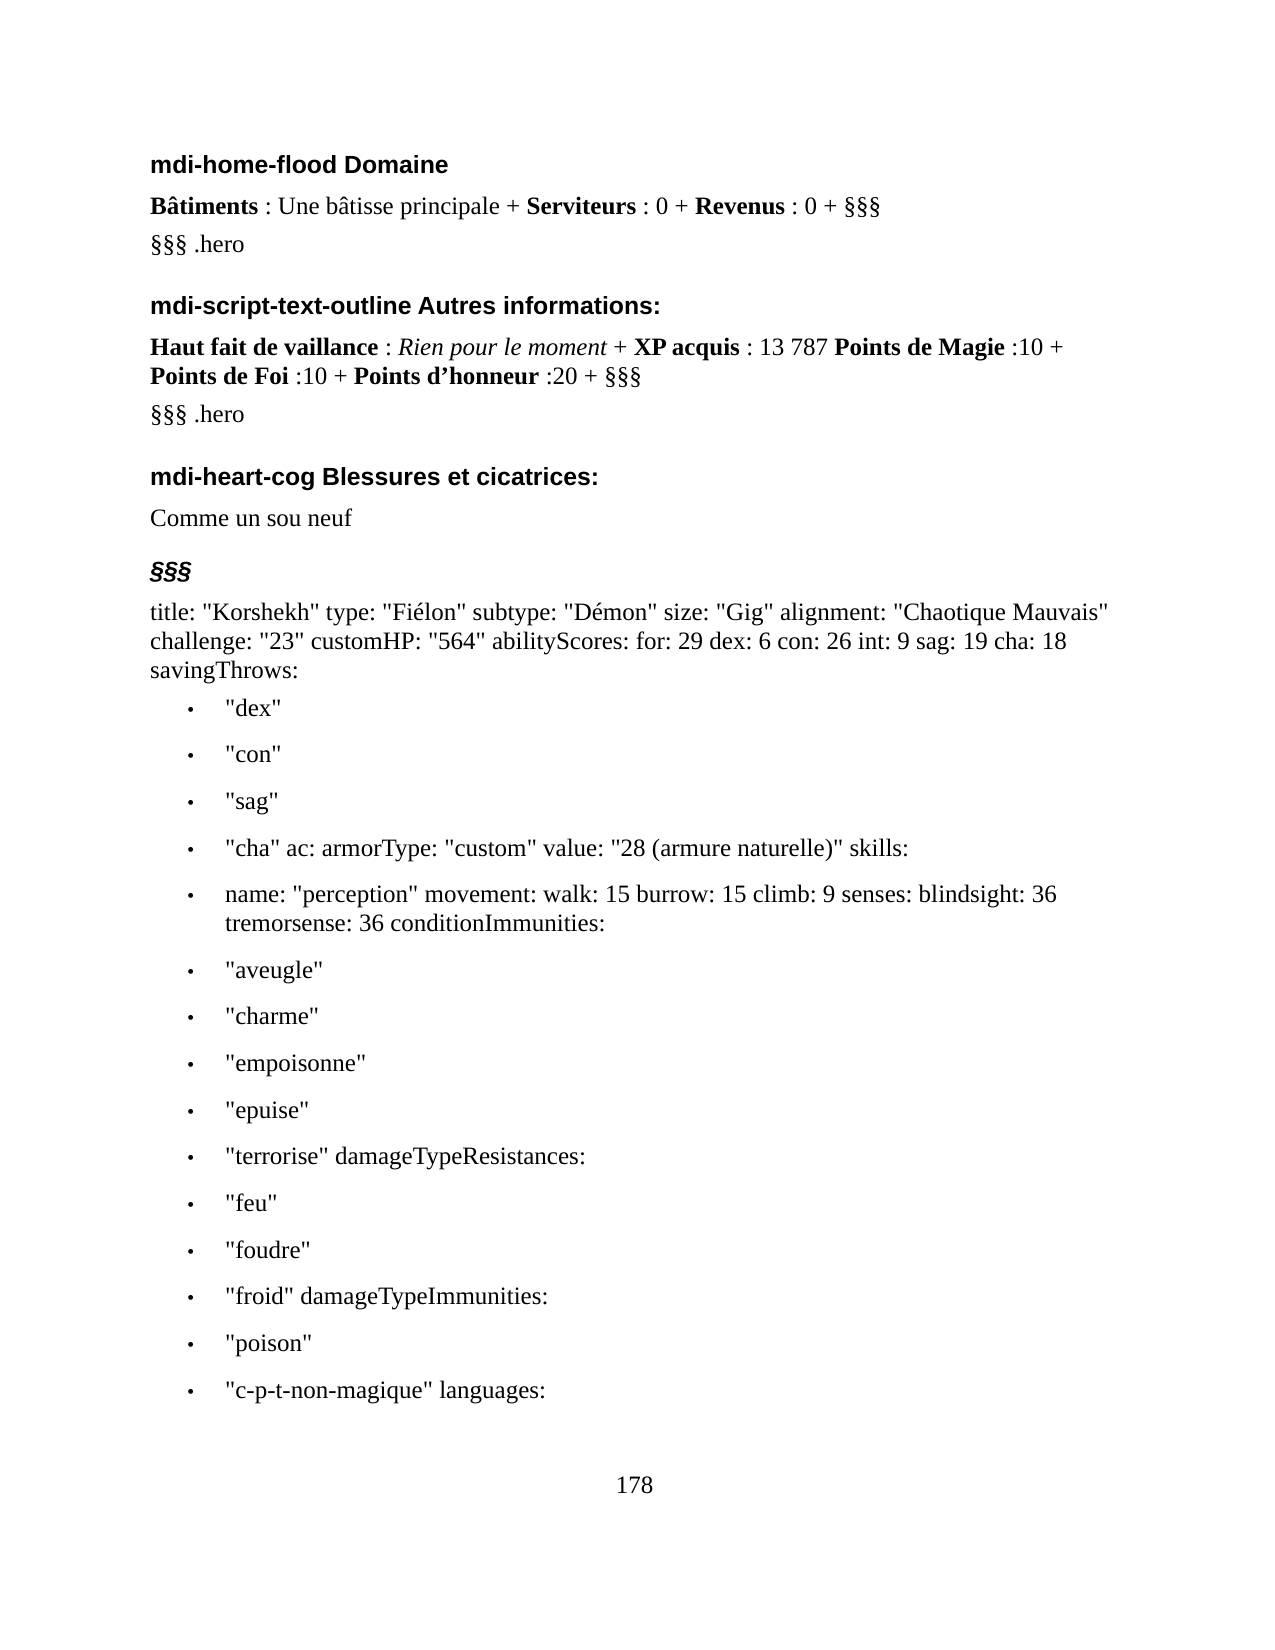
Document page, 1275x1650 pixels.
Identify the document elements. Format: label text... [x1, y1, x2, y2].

list "empoisonne" [187, 1048, 1125, 1077]
text Comme un sou neuf [150, 503, 1125, 531]
list name: "perception" movement: walk: 15 burrow: 15 climb: 9 senses: blindsight: 36 tremorsense: 36 conditionImmunities: [187, 879, 1125, 937]
list "sag" [187, 786, 1125, 815]
list "cha" ac: armorType: "custom" value: "28 (armure naturelle)" skills: [187, 833, 1125, 861]
list "c-p-t-non-magique" languages: [187, 1375, 1125, 1403]
list "feu" [187, 1188, 1125, 1217]
text Bâtiments : Une bâtisse principale + Serviteurs : 0 + Revenus : 0 + §§§ [150, 191, 1125, 220]
list "con" [187, 739, 1125, 768]
list "dex" [187, 693, 1125, 721]
subtitle mdi-heart-cog Blessures et cicatrices: [150, 462, 1125, 490]
list "poison" [187, 1328, 1125, 1357]
subtitle mdi-home-flood Domaine [150, 150, 1125, 178]
text title: "Korshekh" type: "Fiélon" subtype: "Démon" size: "Gig" alignment: "Chaotique Mauvais" challenge: "23" customHP: "564" abilityScores: for: 29 dex: 6 con: 26 int: 9 sag: 19 cha: 18 savingThrows: [150, 597, 1125, 684]
text §§§ .hero [150, 229, 1125, 257]
list "epuise" [187, 1095, 1125, 1123]
list "froid" damageTypeImmunities: [187, 1281, 1125, 1310]
list "aveugle" [187, 955, 1125, 983]
subtitle mdi-script-text-outline Autres informations: [150, 291, 1125, 320]
text Haut fait de vaillance : Rien pour le moment + XP acquis : 13 787 Points de Magie :10 + Points de Foi :10 + Points d’honneur :20 + §§§ [150, 332, 1125, 390]
list "charme" [187, 1001, 1125, 1030]
list "terrorise" damageTypeResistances: [187, 1141, 1125, 1170]
list "foudre" [187, 1235, 1125, 1263]
subtitle §§§ [150, 556, 1125, 585]
text §§§ .hero [150, 399, 1125, 428]
